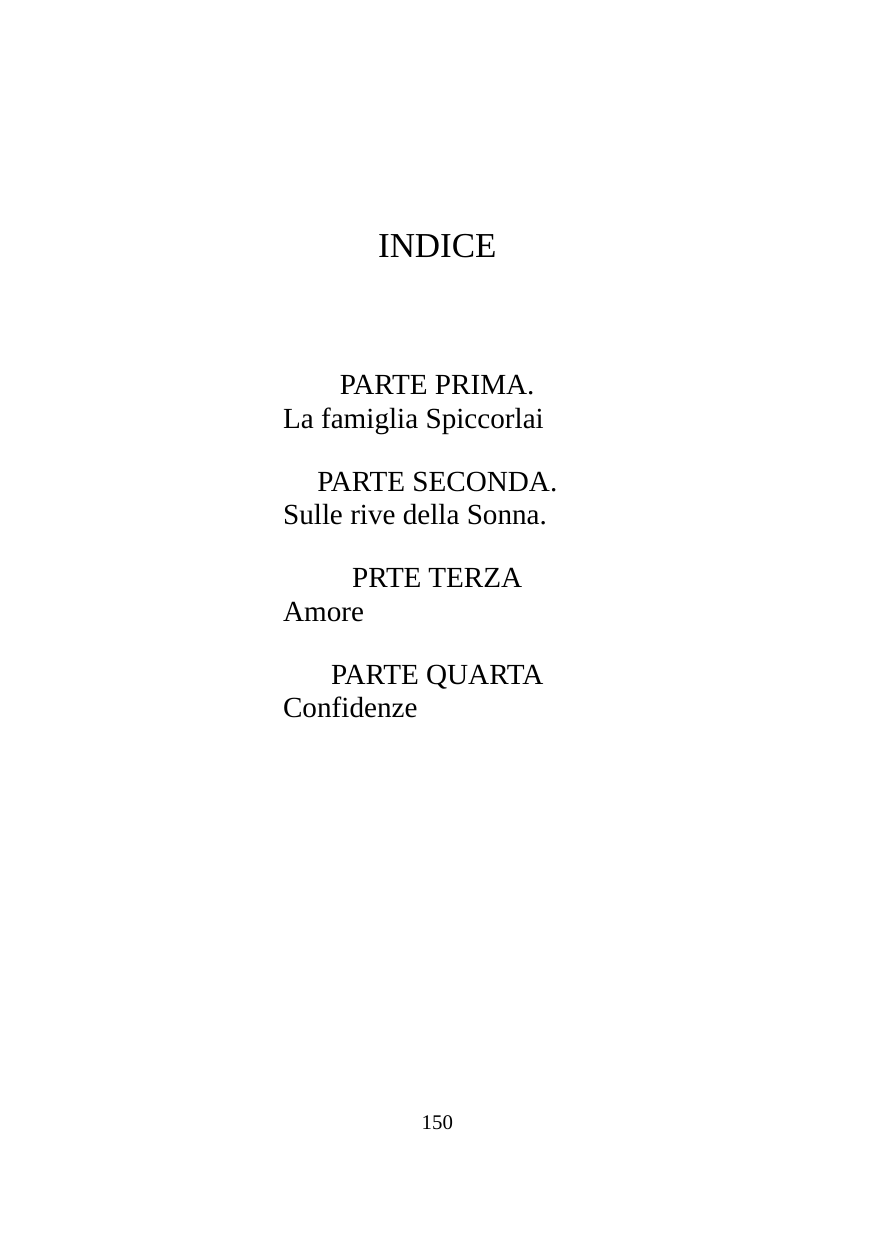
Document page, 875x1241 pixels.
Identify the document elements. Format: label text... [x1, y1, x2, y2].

text Amore [253, 594, 768, 628]
text PARTE SECONDA. [106, 464, 768, 497]
subtitle INDICE [106, 224, 768, 264]
text Confidenze [253, 691, 768, 724]
text Sulle rive della Sonna. [253, 497, 768, 531]
text PRTE TERZA [106, 561, 768, 594]
text La famiglia Spiccorlai [253, 401, 768, 434]
text PARTE PRIMA. [106, 367, 768, 401]
text PARTE QUARTA [106, 657, 768, 691]
